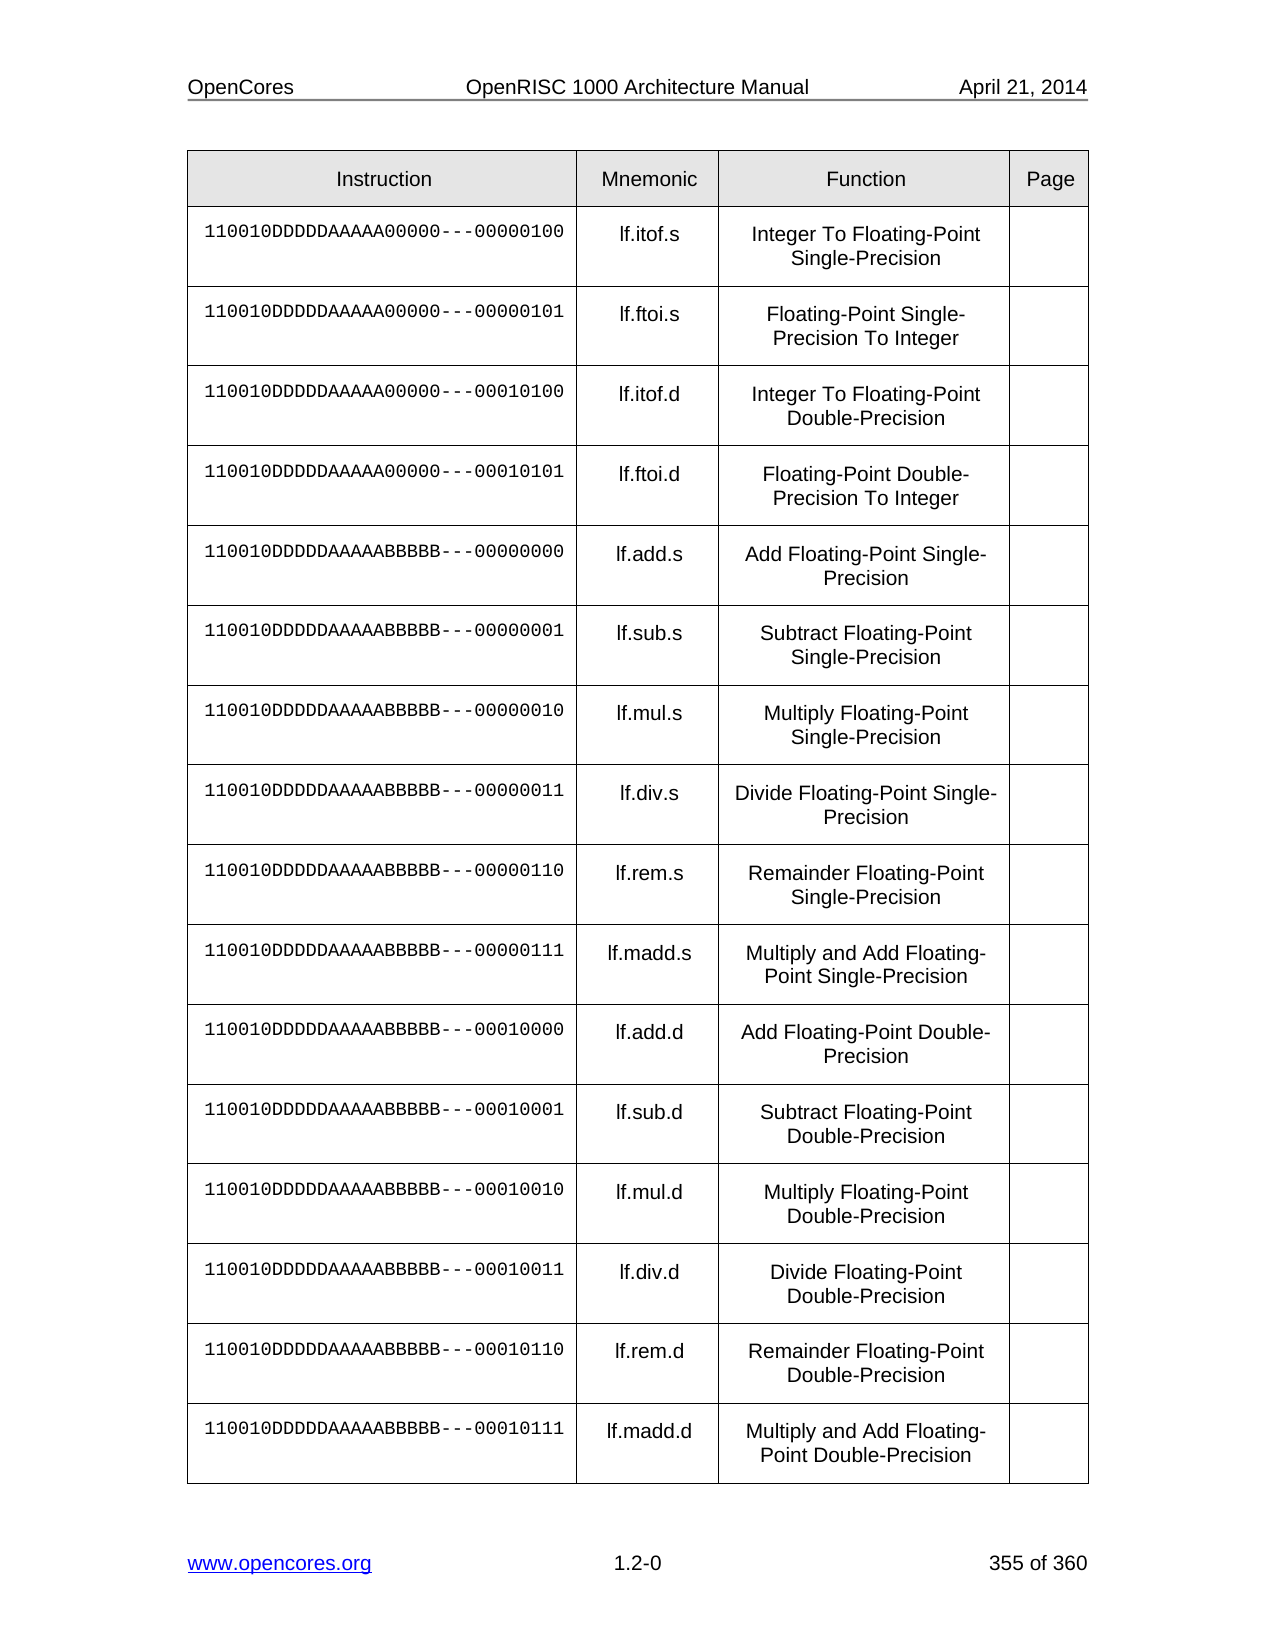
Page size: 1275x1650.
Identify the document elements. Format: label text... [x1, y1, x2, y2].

table_cell 110010DDDDDAAAAABBBBB---00010001 [188, 1085, 576, 1163]
table_cell [1010, 287, 1088, 365]
table_cell [1010, 606, 1088, 684]
table_cell Remainder Floating-Point Double-Precision [719, 1324, 1009, 1403]
table_header Mnemonic [577, 151, 718, 206]
table_cell Add Floating-Point Single-Precision [719, 526, 1009, 605]
table_cell Multiply Floating-Point Double-Precision [719, 1164, 1009, 1243]
table_cell [1010, 446, 1088, 525]
table_cell Integer To Floating-Point Double-Precision [719, 366, 1009, 445]
table_cell Multiply Floating-Point Single-Precision [719, 686, 1009, 764]
table_cell [1010, 925, 1088, 1004]
table_cell [1010, 526, 1088, 605]
table_cell lf.itof.s [577, 207, 718, 286]
table_cell lf.add.d [577, 1005, 718, 1083]
table_cell 110010DDDDDAAAAA00000---00000100 [188, 207, 576, 286]
table_cell 110010DDDDDAAAAABBBBB---00000011 [188, 765, 576, 844]
table_cell 110010DDDDDAAAAABBBBB---00000000 [188, 526, 576, 605]
table_cell 110010DDDDDAAAAABBBBB---00000010 [188, 686, 576, 764]
table_cell lf.sub.d [577, 1085, 718, 1163]
table_cell [1010, 1164, 1088, 1243]
table_cell [1010, 1005, 1088, 1083]
table_cell 110010DDDDDAAAAABBBBB---00010111 [188, 1404, 576, 1482]
table_cell 110010DDDDDAAAAABBBBB---00010000 [188, 1005, 576, 1083]
table_cell Floating-Point Double-Precision To Integer [719, 446, 1009, 525]
table_cell 110010DDDDDAAAAA00000---00010100 [188, 366, 576, 445]
table_cell lf.sub.s [577, 606, 718, 684]
table_header Page [1010, 151, 1088, 206]
table_cell lf.madd.d [577, 1404, 718, 1482]
table_cell lf.ftoi.d [577, 446, 718, 525]
table_cell lf.div.s [577, 765, 718, 844]
table_cell 110010DDDDDAAAAABBBBB---00010011 [188, 1244, 576, 1323]
table_cell [1010, 1404, 1088, 1482]
table_cell 110010DDDDDAAAAABBBBB---00000111 [188, 925, 576, 1004]
table_cell [1010, 366, 1088, 445]
table_cell lf.ftoi.s [577, 287, 718, 365]
table_cell Integer To Floating-Point Single-Precision [719, 207, 1009, 286]
table_cell Divide Floating-Point Single-Precision [719, 765, 1009, 844]
table_cell [1010, 1085, 1088, 1163]
table_cell [1010, 845, 1088, 924]
table_cell lf.rem.s [577, 845, 718, 924]
table_cell [1010, 1324, 1088, 1403]
table_cell Subtract Floating-Point Double-Precision [719, 1085, 1009, 1163]
table_cell lf.mul.d [577, 1164, 718, 1243]
table_cell Multiply and Add Floating-Point Single-Precision [719, 925, 1009, 1004]
table_cell Add Floating-Point Double-Precision [719, 1005, 1009, 1083]
table_cell 110010DDDDDAAAAABBBBB---00010110 [188, 1324, 576, 1403]
table_cell lf.mul.s [577, 686, 718, 764]
table_cell Multiply and Add Floating-Point Double-Precision [719, 1404, 1009, 1482]
table_cell lf.add.s [577, 526, 718, 605]
table_cell lf.itof.d [577, 366, 718, 445]
table_cell [1010, 686, 1088, 764]
table_cell 110010DDDDDAAAAA00000---00010101 [188, 446, 576, 525]
table_header Function [719, 151, 1009, 206]
table_cell Floating-Point Single-Precision To Integer [719, 287, 1009, 365]
table_cell Subtract Floating-Point Single-Precision [719, 606, 1009, 684]
table_cell Remainder Floating-Point Single-Precision [719, 845, 1009, 924]
table_cell Divide Floating-Point Double-Precision [719, 1244, 1009, 1323]
table_header Instruction [188, 151, 576, 206]
table_cell 110010DDDDDAAAAABBBBB---00010010 [188, 1164, 576, 1243]
table_cell lf.div.d [577, 1244, 718, 1323]
table_cell [1010, 207, 1088, 286]
table_cell lf.madd.s [577, 925, 718, 1004]
table_cell [1010, 765, 1088, 844]
table_cell [1010, 1244, 1088, 1323]
table_cell 110010DDDDDAAAAA00000---00000101 [188, 287, 576, 365]
table_cell 110010DDDDDAAAAABBBBB---00000110 [188, 845, 576, 924]
table_cell 110010DDDDDAAAAABBBBB---00000001 [188, 606, 576, 684]
table_cell lf.rem.d [577, 1324, 718, 1403]
